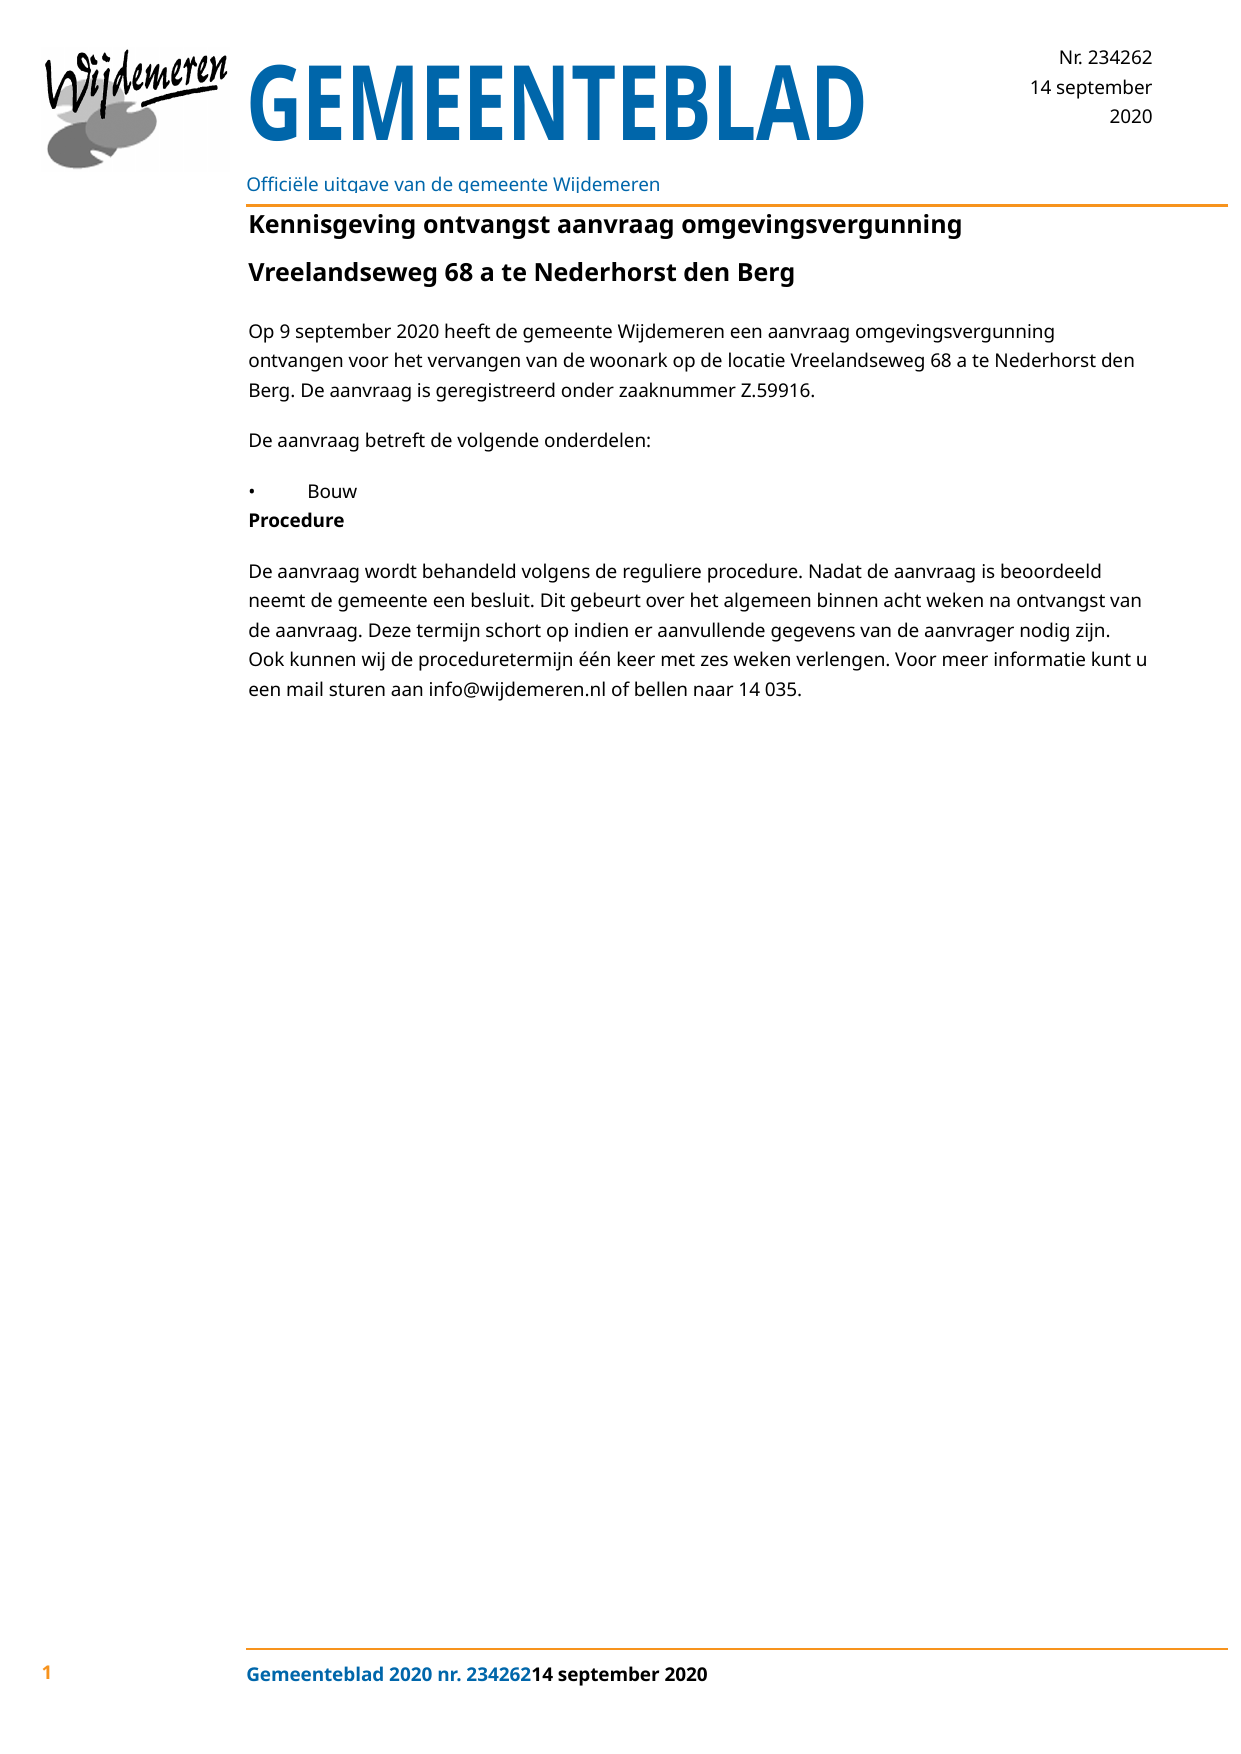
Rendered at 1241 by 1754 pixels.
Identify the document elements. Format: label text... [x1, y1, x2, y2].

text Procedure [248, 507, 1152, 533]
text De aanvraag betreft de volgende onderdelen: [248, 427, 1152, 453]
text De aanvraag wordt behandeld volgens de reguliere procedure. Nadat de aanvraag is beoordeeld neemt de gemeente een besluit. Dit gebeurt over het algemeen binnen acht weken na ontvangst van de aanvraag. Deze termijn schort op indien er aanvullende gegevens van de aanvrager nodig zijn. Ook kunnen wij de proceduretermijn één keer met zes weken verlengen. Voor meer informatie kunt u een mail sturen aan info@wijdemeren.nl of bellen naar 14 035. [248, 558, 1152, 702]
picture [41, 47, 231, 172]
text Kennisgeving ontvangst aanvraag omgevingsvergunning Vreelandseweg 68 a te Nederhorst den Berg [248, 207, 1152, 288]
text Op 9 september 2020 heeft de gemeente Wijdemeren een aanvraag omgevingsvergunning ontvangen voor het vervangen van de woonark op de locatie Vreelandseweg 68 a te Nederhorst den Berg. De aanvraag is geregistreerd onder zaaknummer Z.59916. [248, 318, 1152, 403]
list Bouw [248, 478, 1152, 504]
